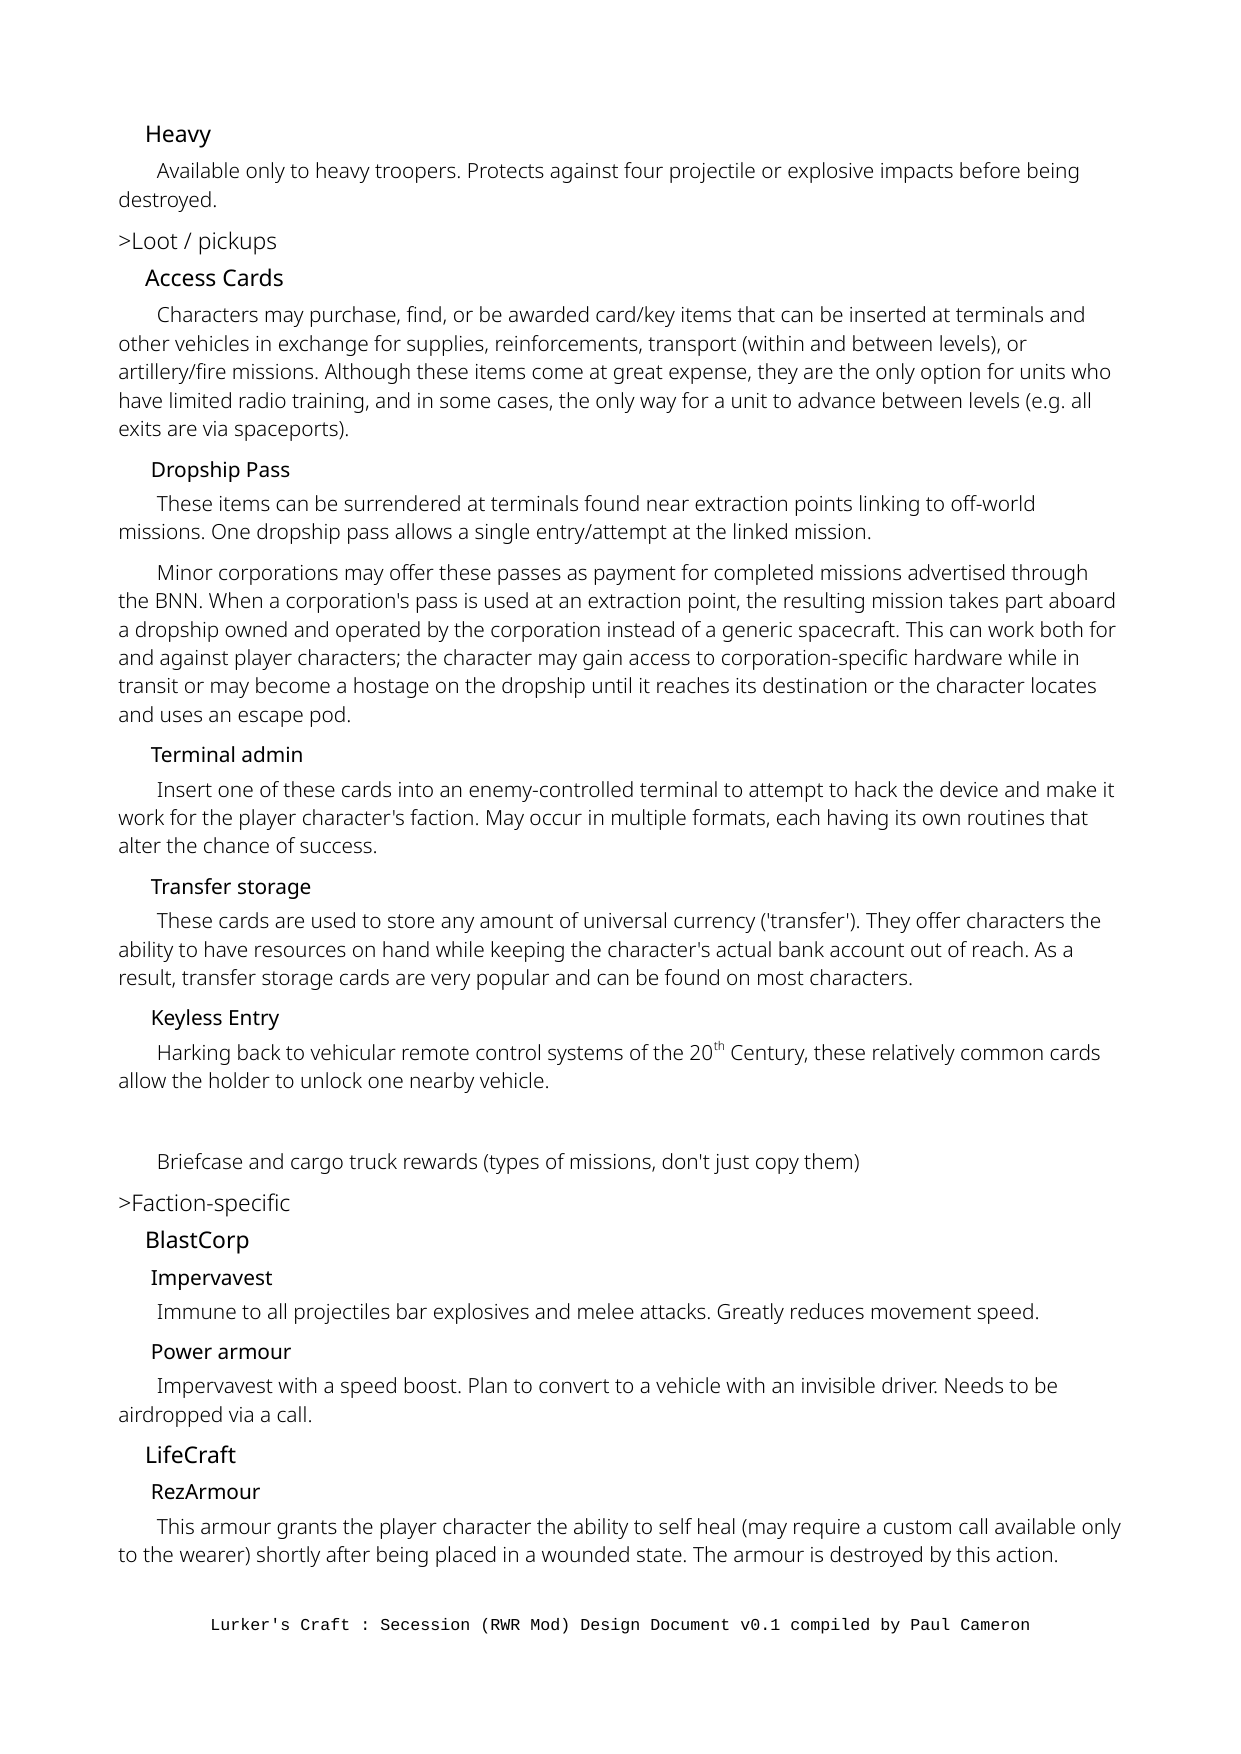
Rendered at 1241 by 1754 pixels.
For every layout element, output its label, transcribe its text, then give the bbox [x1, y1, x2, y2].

text Minor corporations may offer these passes as payment for completed missions advertised through the BNN. When a corporation's pass is used at an extraction point, the resulting mission takes part aboard a dropship owned and operated by the corporation instead of a generic spacecraft. This can work both for and against player characters; the character may gain access to corporation-specific hardware while in transit or may become a hostage on the dropship until it reaches its destination or the character locates and uses an escape pod. [118, 558, 1122, 728]
subtitle Heavy [136, 118, 1122, 149]
text Insert one of these cards into an enemy-controlled terminal to attempt to hack the device and make it work for the player character's faction. May occur in multiple formats, each having its own routines that alter the chance of success. [118, 775, 1122, 860]
text These items can be surrendered at terminals found near extraction points linking to off-world missions. One dropship pass allows a single entry/attempt at the linked mission. [118, 489, 1122, 546]
subtitle Dropship Pass [151, 455, 1122, 483]
subtitle Terminal admin [151, 740, 1122, 769]
text Harking back to vehicular remote control systems of the 20th Century, these relatively common cards allow the holder to unlock one nearby vehicle. [118, 1038, 1122, 1095]
subtitle Access Cards [136, 262, 1122, 293]
text This armour grants the player character the ability to self heal (may require a custom call available only to the wearer) shortly after being placed in a wounded state. The armour is destroyed by this action. [118, 1512, 1122, 1569]
text Characters may purchase, find, or be awarded card/key items that can be inserted at terminals and other vehicles in exchange for supplies, reinforcements, transport (within and between levels), or artillery/fire missions. Although these items come at great expense, they are the only option for units who have limited radio training, and in some cases, the only way for a unit to advance between levels (e.g. all exits are via spaceports). [118, 301, 1122, 443]
text Immune to all projectiles bar explosives and melee attacks. Greatly reduces movement speed. [118, 1297, 1122, 1325]
text Available only to heavy troopers. Protects against four projectile or explosive impacts before being destroyed. [118, 156, 1122, 213]
subtitle >Loot / pickups [118, 225, 1122, 256]
subtitle Keyless Entry [151, 1003, 1122, 1032]
subtitle Impervavest [151, 1263, 1122, 1291]
subtitle LifeCraft [136, 1439, 1122, 1470]
subtitle >Faction-specific [118, 1187, 1122, 1218]
text These cards are used to store any amount of universal currency ('transfer'). They offer characters the ability to have resources on hand while keeping the character's actual bank account out of reach. As a result, transfer storage cards are very popular and can be found on most characters. [118, 906, 1122, 992]
subtitle Power armour [151, 1337, 1122, 1366]
subtitle BlastCorp [136, 1224, 1122, 1256]
subtitle Transfer storage [151, 872, 1122, 900]
text Impervavest with a speed boost. Plan to convert to a vehicle with an invisible driver. Needs to be airdropped via a call. [118, 1372, 1122, 1428]
text Briefcase and cargo truck rewards (types of missions, don't just copy them) [118, 1147, 1122, 1175]
subtitle RezArmour [151, 1477, 1122, 1506]
